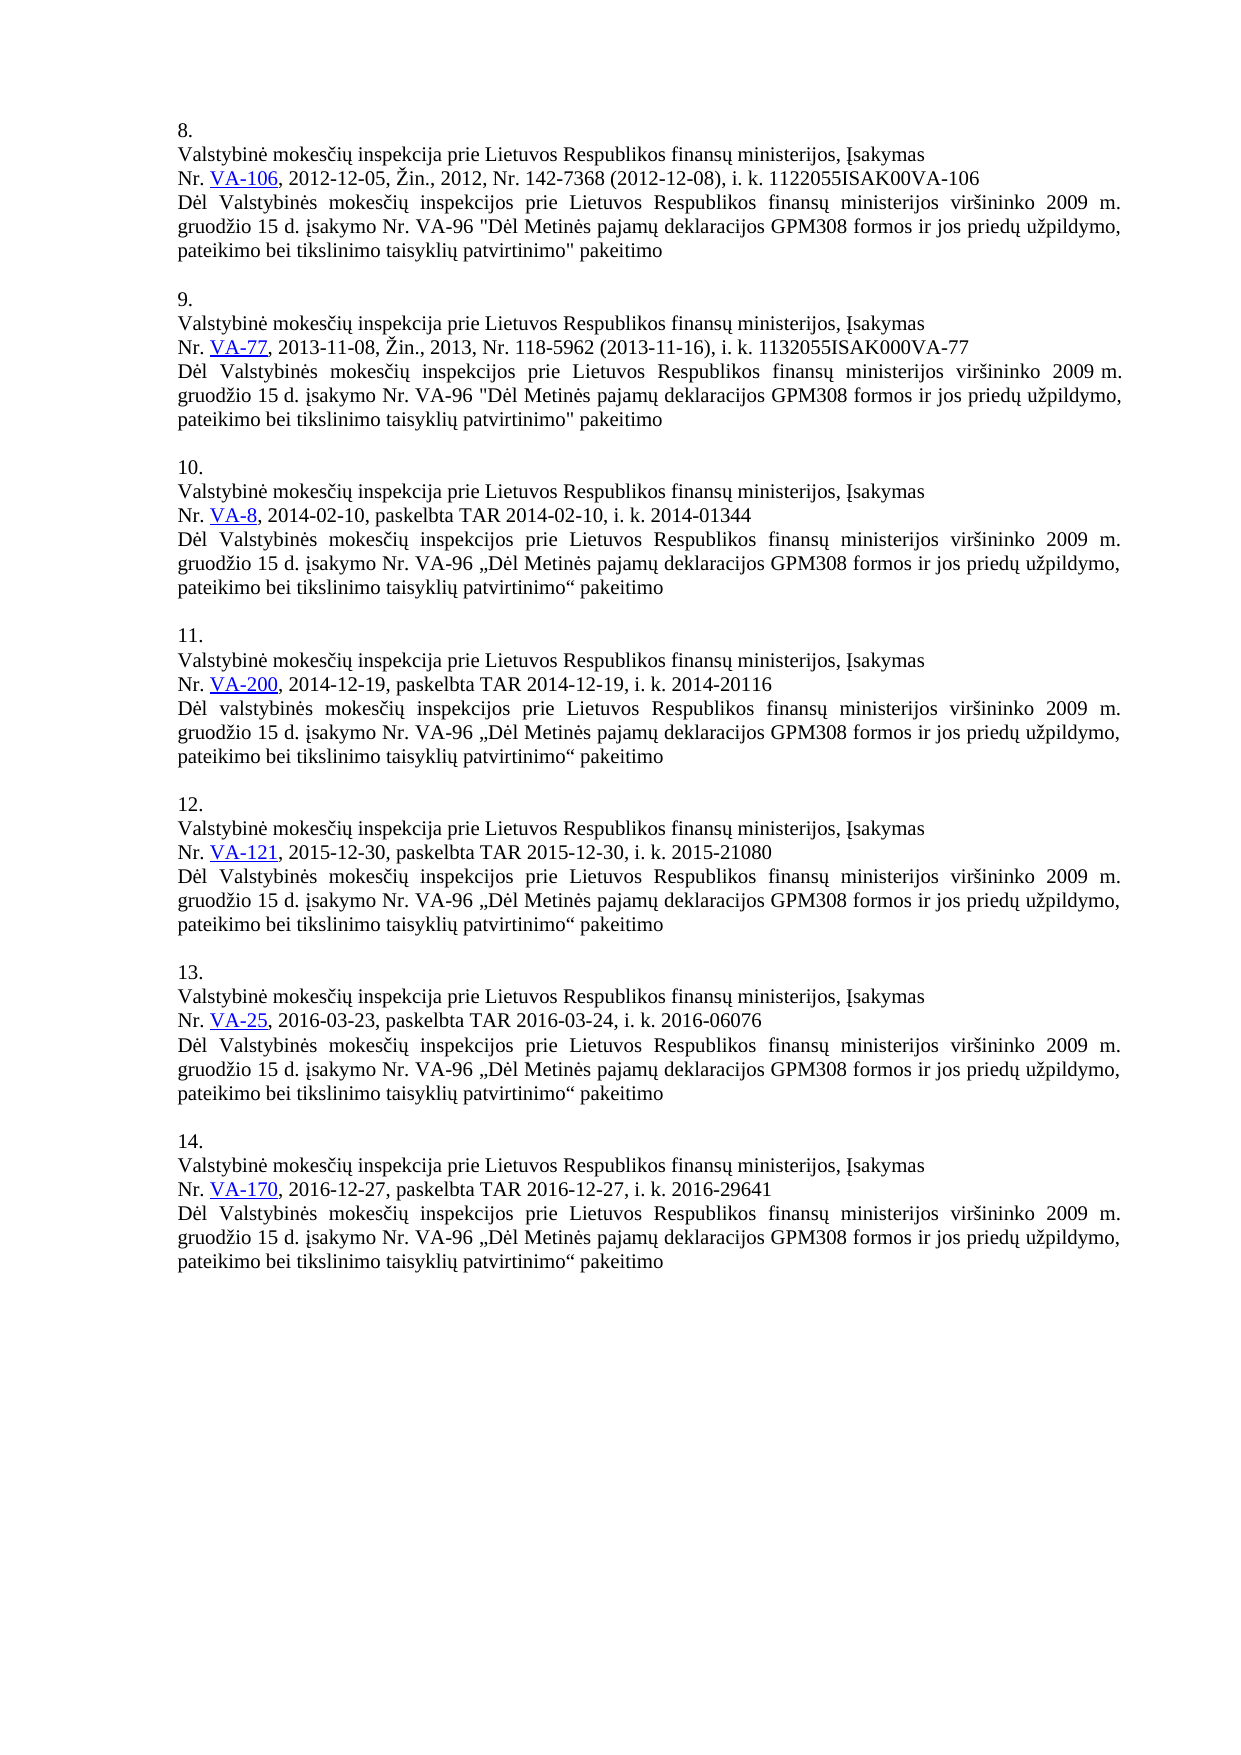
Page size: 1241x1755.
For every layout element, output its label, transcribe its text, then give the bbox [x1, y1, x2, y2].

text Dėl Valstybinės mokesčių inspekcijos prie Lietuvos Respublikos finansų ministerijos viršininko 2009 m. gruodžio 15 d. įsakymo Nr. VA-96 "Dėl Metinės pajamų deklaracijos GPM308 formos ir jos priedų užpildymo, pateikimo bei tikslinimo taisyklių patvirtinimo" pakeitimo [177, 359, 1122, 431]
text Valstybinė mokesčių inspekcija prie Lietuvos Respublikos finansų ministerijos, Įsakymas [177, 647, 1122, 672]
text 12. [177, 792, 1122, 816]
text 8. [177, 118, 1122, 142]
text Dėl Valstybinės mokesčių inspekcijos prie Lietuvos Respublikos finansų ministerijos viršininko 2009 m. gruodžio 15 d. įsakymo Nr. VA-96 „Dėl Metinės pajamų deklaracijos GPM308 formos ir jos priedų užpildymo, pateikimo bei tikslinimo taisyklių patvirtinimo“ pakeitimo [177, 527, 1122, 599]
text Nr. VA-200, 2014-12-19, paskelbta TAR 2014-12-19, i. k. 2014-20116 [177, 672, 1122, 696]
text Dėl valstybinės mokesčių inspekcijos prie Lietuvos Respublikos finansų ministerijos viršininko 2009 m. gruodžio 15 d. įsakymo Nr. VA-96 „Dėl Metinės pajamų deklaracijos GPM308 formos ir jos priedų užpildymo, pateikimo bei tikslinimo taisyklių patvirtinimo“ pakeitimo [177, 696, 1122, 768]
text Dėl Valstybinės mokesčių inspekcijos prie Lietuvos Respublikos finansų ministerijos viršininko 2009 m. gruodžio 15 d. įsakymo Nr. VA-96 „Dėl Metinės pajamų deklaracijos GPM308 formos ir jos priedų užpildymo, pateikimo bei tikslinimo taisyklių patvirtinimo“ pakeitimo [177, 1201, 1122, 1273]
text Nr. VA-25, 2016-03-23, paskelbta TAR 2016-03-24, i. k. 2016-06076 [177, 1008, 1122, 1032]
text Nr. VA-106, 2012-12-05, Žin., 2012, Nr. 142-7368 (2012-12-08), i. k. 1122055ISAK00VA-106 [177, 166, 1122, 190]
text Dėl Valstybinės mokesčių inspekcijos prie Lietuvos Respublikos finansų ministerijos viršininko 2009 m. gruodžio 15 d. įsakymo Nr. VA-96 „Dėl Metinės pajamų deklaracijos GPM308 formos ir jos priedų užpildymo, pateikimo bei tikslinimo taisyklių patvirtinimo“ pakeitimo [177, 1032, 1122, 1105]
text 11. [177, 623, 1122, 647]
text Valstybinė mokesčių inspekcija prie Lietuvos Respublikos finansų ministerijos, Įsakymas [177, 311, 1122, 335]
text Nr. VA-170, 2016-12-27, paskelbta TAR 2016-12-27, i. k. 2016-29641 [177, 1177, 1122, 1201]
text Nr. VA-77, 2013-11-08, Žin., 2013, Nr. 118-5962 (2013-11-16), i. k. 1132055ISAK000VA-77 [177, 335, 1122, 359]
text Dėl Valstybinės mokesčių inspekcijos prie Lietuvos Respublikos finansų ministerijos viršininko 2009 m. gruodžio 15 d. įsakymo Nr. VA-96 "Dėl Metinės pajamų deklaracijos GPM308 formos ir jos priedų užpildymo, pateikimo bei tikslinimo taisyklių patvirtinimo" pakeitimo [177, 190, 1122, 262]
text Valstybinė mokesčių inspekcija prie Lietuvos Respublikos finansų ministerijos, Įsakymas [177, 142, 1122, 166]
text 13. [177, 960, 1122, 984]
text 14. [177, 1129, 1122, 1153]
text Valstybinė mokesčių inspekcija prie Lietuvos Respublikos finansų ministerijos, Įsakymas [177, 984, 1122, 1008]
text Valstybinė mokesčių inspekcija prie Lietuvos Respublikos finansų ministerijos, Įsakymas [177, 1153, 1122, 1177]
text 9. [177, 287, 1122, 311]
text 10. [177, 455, 1122, 479]
text Valstybinė mokesčių inspekcija prie Lietuvos Respublikos finansų ministerijos, Įsakymas [177, 479, 1122, 503]
text Dėl Valstybinės mokesčių inspekcijos prie Lietuvos Respublikos finansų ministerijos viršininko 2009 m. gruodžio 15 d. įsakymo Nr. VA-96 „Dėl Metinės pajamų deklaracijos GPM308 formos ir jos priedų užpildymo, pateikimo bei tikslinimo taisyklių patvirtinimo“ pakeitimo [177, 864, 1122, 936]
text Valstybinė mokesčių inspekcija prie Lietuvos Respublikos finansų ministerijos, Įsakymas [177, 816, 1122, 840]
text Nr. VA-8, 2014-02-10, paskelbta TAR 2014-02-10, i. k. 2014-01344 [177, 503, 1122, 527]
text Nr. VA-121, 2015-12-30, paskelbta TAR 2015-12-30, i. k. 2015-21080 [177, 840, 1122, 864]
